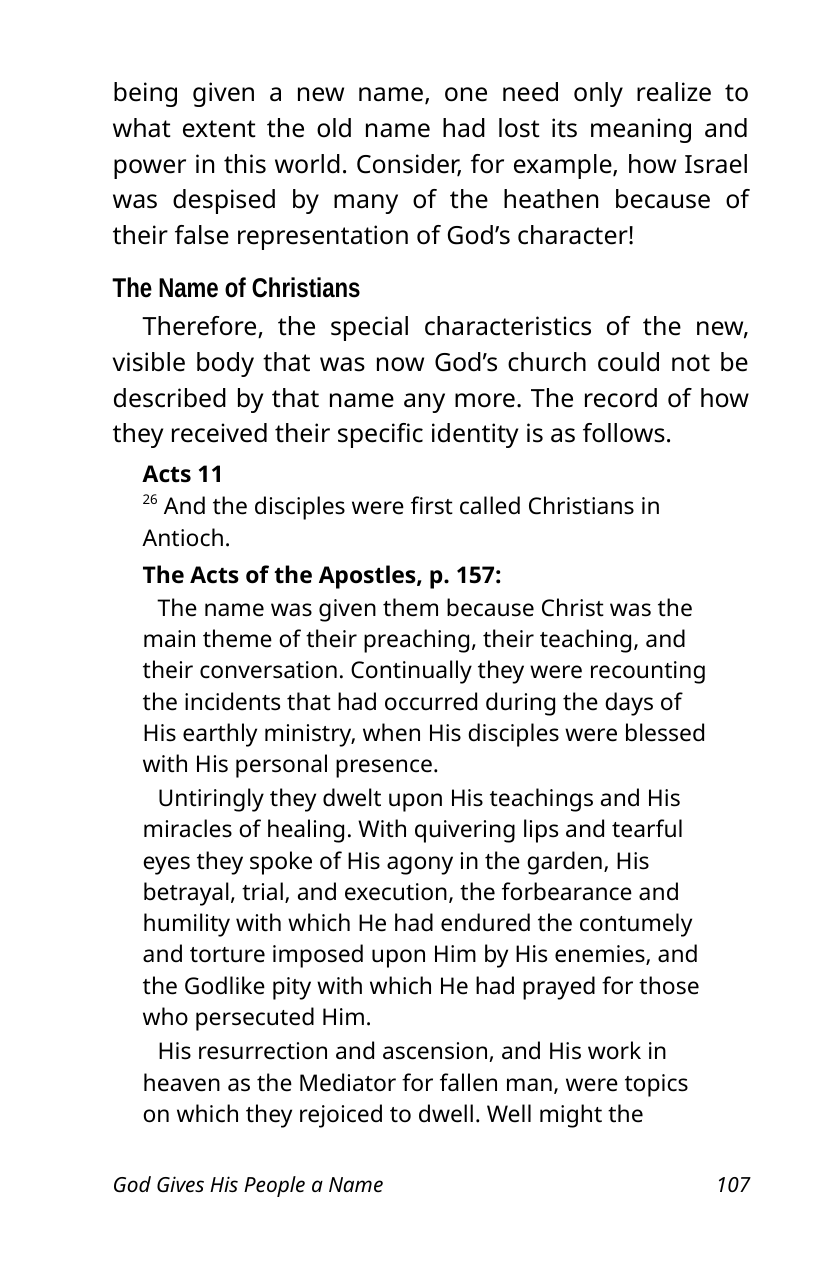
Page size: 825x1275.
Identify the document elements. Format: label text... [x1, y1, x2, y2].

text The Acts of the Apostles, p. 157: [142, 559, 750, 590]
text Untiringly they dwelt upon His teachings and His miracles of healing. With quivering lips and tearful eyes they spoke of His agony in the garden, His betrayal, trial, and execution, the forbearance and humility with which He had endured the contumely and torture imposed upon Him by His enemies, and the Godlike pity with which He had prayed for those who persecuted Him. [142, 782, 720, 1032]
text 26 And the disciples were first called Christians in Antioch. [142, 490, 720, 553]
text The name was given them because Christ was the main theme of their preaching, their teaching, and their conversation. Continually they were recounting the incidents that had occurred during the days of His earthly ministry, when His disciples were blessed with His personal presence. [142, 592, 720, 779]
text being given a new name, one need only realize to what extent the old name had lost its meaning and power in this world. Consider, for example, how Israel was despised by many of the heathen because of their false representation of God’s character! [112, 75, 750, 252]
subtitle The Name of Christians [112, 272, 750, 303]
text His resurrection and ascension, and His work in heaven as the Mediator for fallen man, were topics on which they rejoiced to dwell. Well might the [142, 1035, 720, 1129]
text Therefore, the special characteristics of the new, visible body that was now God’s church could not be described by that name any more. The record of how they received their specific identity is as follows. [112, 309, 750, 450]
text Acts 11 [142, 458, 750, 489]
